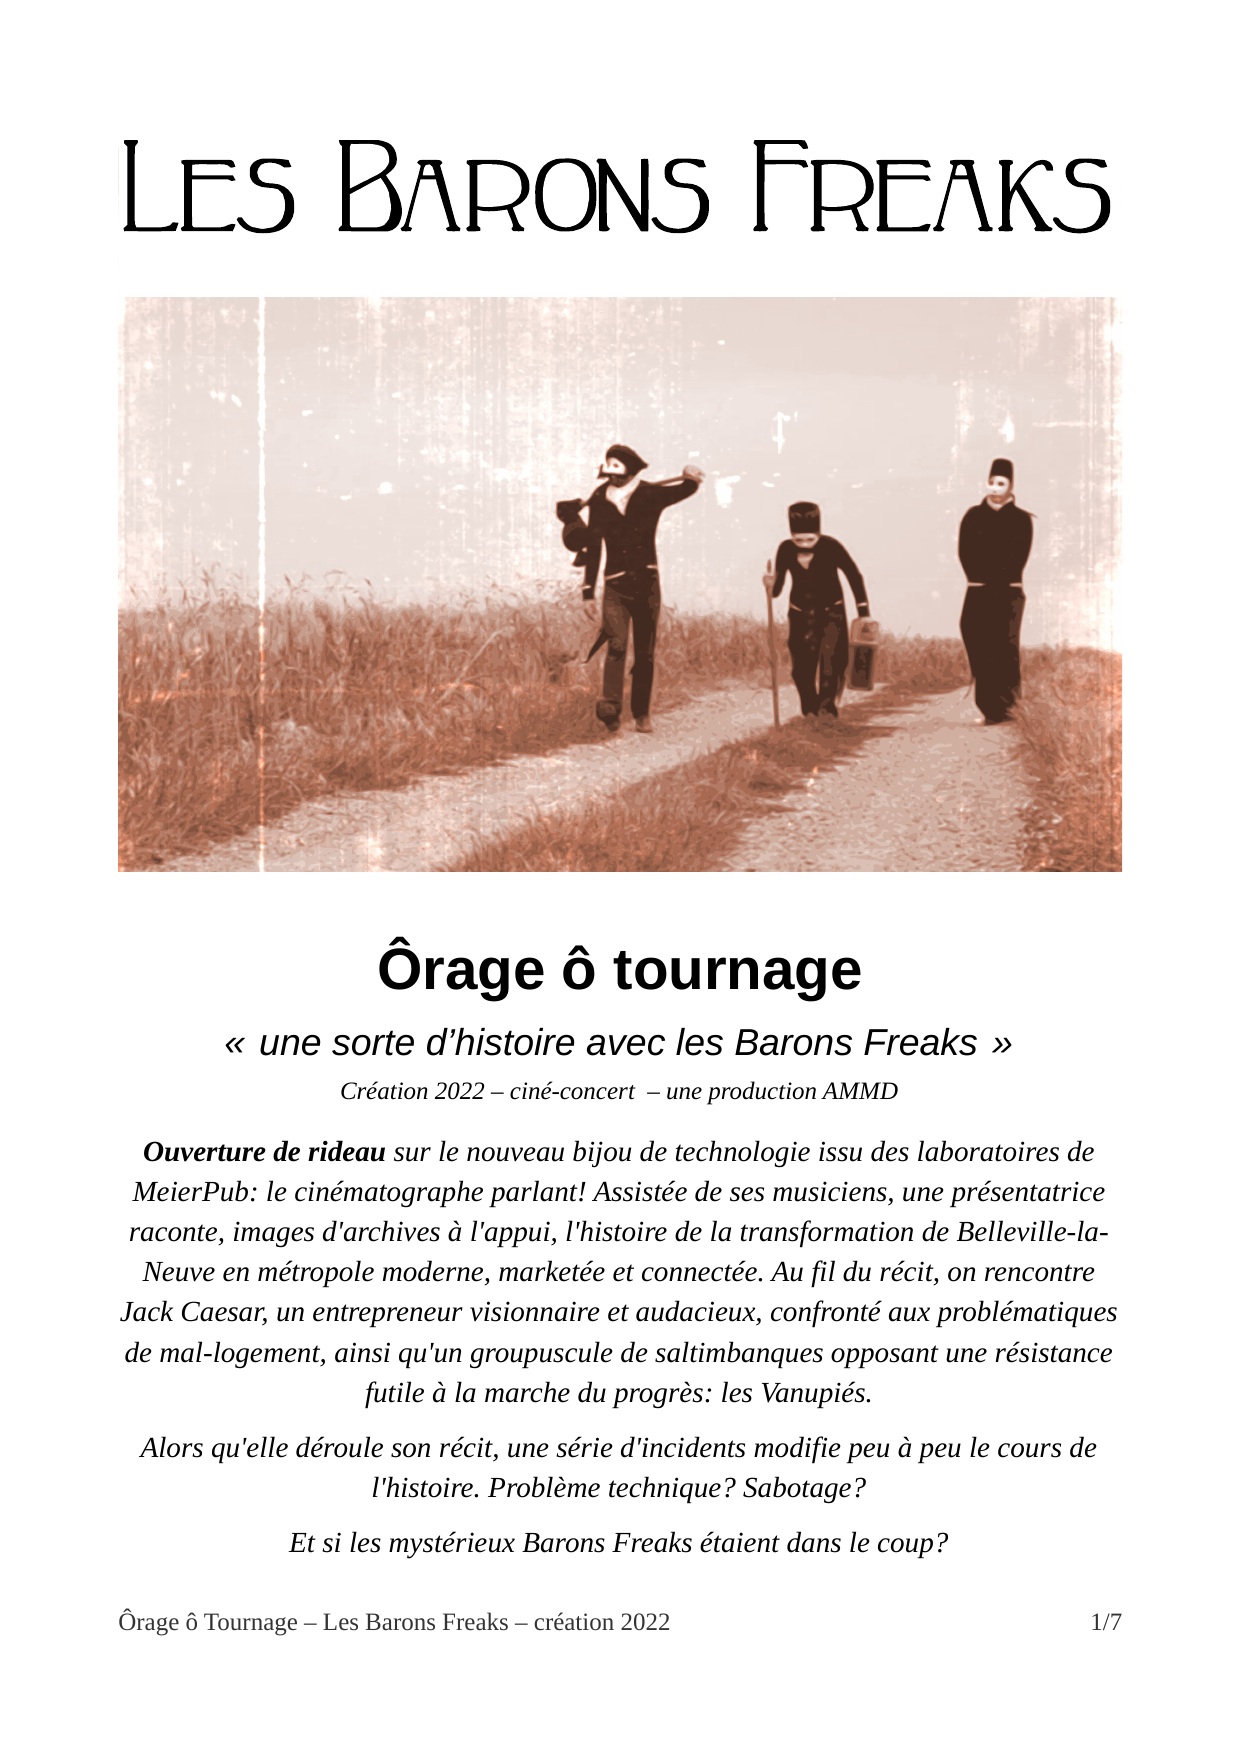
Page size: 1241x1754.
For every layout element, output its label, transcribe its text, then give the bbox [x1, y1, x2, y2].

title Ôrage ô tournage [118, 935, 1122, 1002]
subtitle « une sorte d’histoire avec les Barons Freaks » [118, 1021, 1122, 1064]
text Ouverture de rideau sur le nouveau bijou de technologie issu des laboratoires de MeierPub: le cinématographe parlant! Assistée de ses musiciens, une présentatrice raconte, images d'archives à l'appui, l'histoire de la transformation de Belleville-la-Neuve en métropole moderne, marketée et connectée. Au fil du récit, on rencontre Jack Caesar, un entrepreneur visionnaire et audacieux, confronté aux problématiques de mal-logement, ainsi qu'un groupuscule de saltimbanques opposant une résistance futile à la marche du progrès: les Vanupiés. [118, 1134, 1122, 1408]
picture [118, 148, 1123, 872]
text Création 2022 – ciné-concert – une production AMMD [118, 1076, 1122, 1105]
text Et si les mystérieux Barons Freaks étaient dans le coup? [118, 1525, 1122, 1558]
text Alors qu'elle déroule son récit, une série d'incidents modifie peu à peu le cours de l'histoire. Problème technique? Sabotage? [118, 1430, 1122, 1503]
